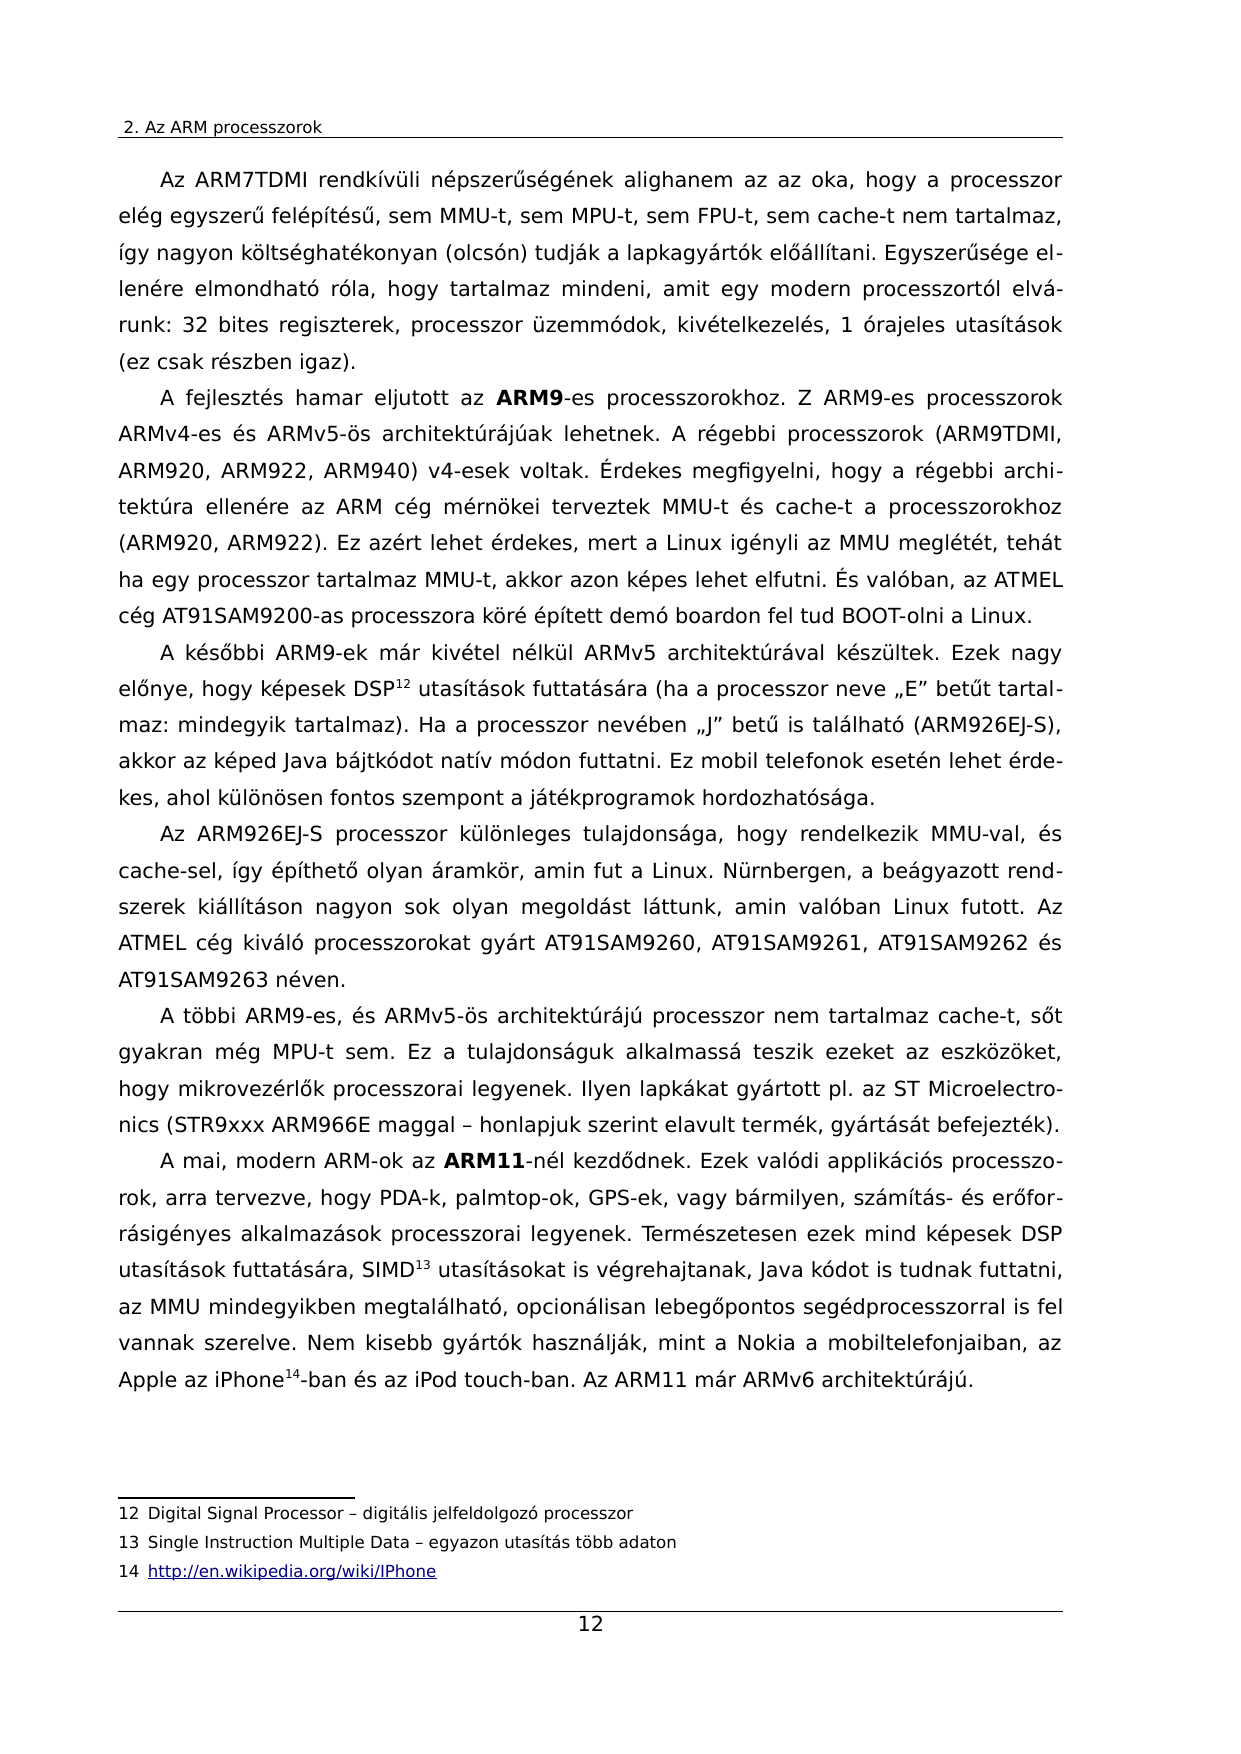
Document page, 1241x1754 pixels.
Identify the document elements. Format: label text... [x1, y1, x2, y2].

text A későbbi ARM9-ek már kivétel nélkül ARMv5 architektúrával készültek. Ezek nagy előnye, hogy képesek DSP utasítások futtatására (ha a processzor neve „E” betűt tartal­maz: mindegyik tartalmaz). Ha a processzor nevében „J” betű is található (ARM926EJ-S), akkor az képed Java bájtkódot natív módon futtatni. Ez mobil tele­fonok esetén lehet érde­kes, ahol kü­lönösen fontos szempont a játékprogramok hordozhatósága. [118, 641, 1063, 810]
text A többi ARM9-es, és ARMv5-ös architektúrájú processzor nem tartalmaz cache-t, sőt gyakran még MPU-t sem. Ez a tulajdonságuk alkalmassá teszik ezeket az eszközöket, hogy mikrovezérlők processzorai legyenek. Ilyen lapkákat gyártott pl. az ST Microelectro­nics (STR9xxx ARM966E maggal – honlapjuk szerint elavult ter­mék, gyártását befejezték). [118, 1004, 1063, 1137]
text http://en.wikipedia.org/wiki/IPhone [118, 1562, 1063, 1581]
text A fejlesztés hamar eljutott az ARM9-es processzorokhoz. Z ARM9-es processzorok ARMv4-es és ARMv5-ös architektúrájúak lehetnek. A régebbi processzorok (ARM9TDMI, ARM920, ARM922, ARM940) v4-esek voltak. Érdekes megfigyelni, hogy a régebbi archi­tektúra ellenére az ARM cég mérnökei terveztek MMU-t és cache-t a processzorokhoz (ARM920, ARM922). Ez azért lehet érdekes, mert a Linux igényli az MMU meglétét, tehát ha egy processzor tartalmaz MMU-t, akkor azon képes lehet elfutni. És valóban, az AT­MEL cég AT91SAM9200-as processzora köré épített demó boardon fel tud BOOT-olni a Linux. [118, 386, 1063, 628]
text Az ARM7TDMI rendkívüli népszerűségének alighanem az az oka, hogy a processzor elég egyszerű felépí­tésű, sem MMU-t, sem MPU-t, sem FPU-t, sem cache-t nem tartalmaz, így nagyon költséghatékonyan (olcsón) tudják a lapkagyártók előállítani. Egyszerűsége el­lenére elmondható róla, hogy tartalmaz mindeni, amit egy mo­dern processzortól elvá­runk: 32 bites regiszterek, processzor üzemmódok, kivételkezelés, 1 órajeles utasítások (ez csak rész­ben igaz). [118, 168, 1063, 374]
text A mai, modern ARM-ok az ARM11-nél kezdődnek. Ezek valódi applikációs processzo­rok, arra tervezve, hogy PDA-k, palmtop-ok, GPS-ek, vagy bármilyen, számítás- és erőfor­rásigényes alkalmazások processzorai le­gyenek. Természetesen ezek mind képesek DSP utasítá­sok futtatására, SIMD utasításokat is végrehajtanak, Java kódot is tudnak fut­tat­ni, az MMU mind­egy­ik­ben megtalálható, opcionálisan lebegőpontos segédprocesszor­ral is fel vannak sze­relve. Nem kisebb gyártók használják, mint a Nokia a mobiltelefonjaiban, az Apple az iPhone-ban és az iPod touch-ban. Az ARM11 már ARMv6 architektúrájú. [118, 1149, 1063, 1392]
text Az ARM926EJ-S processzor különleges tulajdonsága, hogy rendelkezik MMU-val, és cache-sel, így építhe­tő olyan áramkör, amin fut a Linux. Nürnbergen, a beágyazott rend­szerek kiállításon nagyon sok olyan megol­dást láttunk, amin valóban Linux futott. Az ATMEL cég kiváló processzorokat gyárt AT91SAM9260, AT91SAM9261, AT91SAM9262 és AT91SAM9263 néven. [118, 822, 1063, 992]
text Single Instruction Multiple Data – egyazon utasítás több adaton [118, 1533, 1063, 1552]
text Digital Signal Processor – digitális jelfeldolgozó processzor [118, 1504, 1063, 1523]
